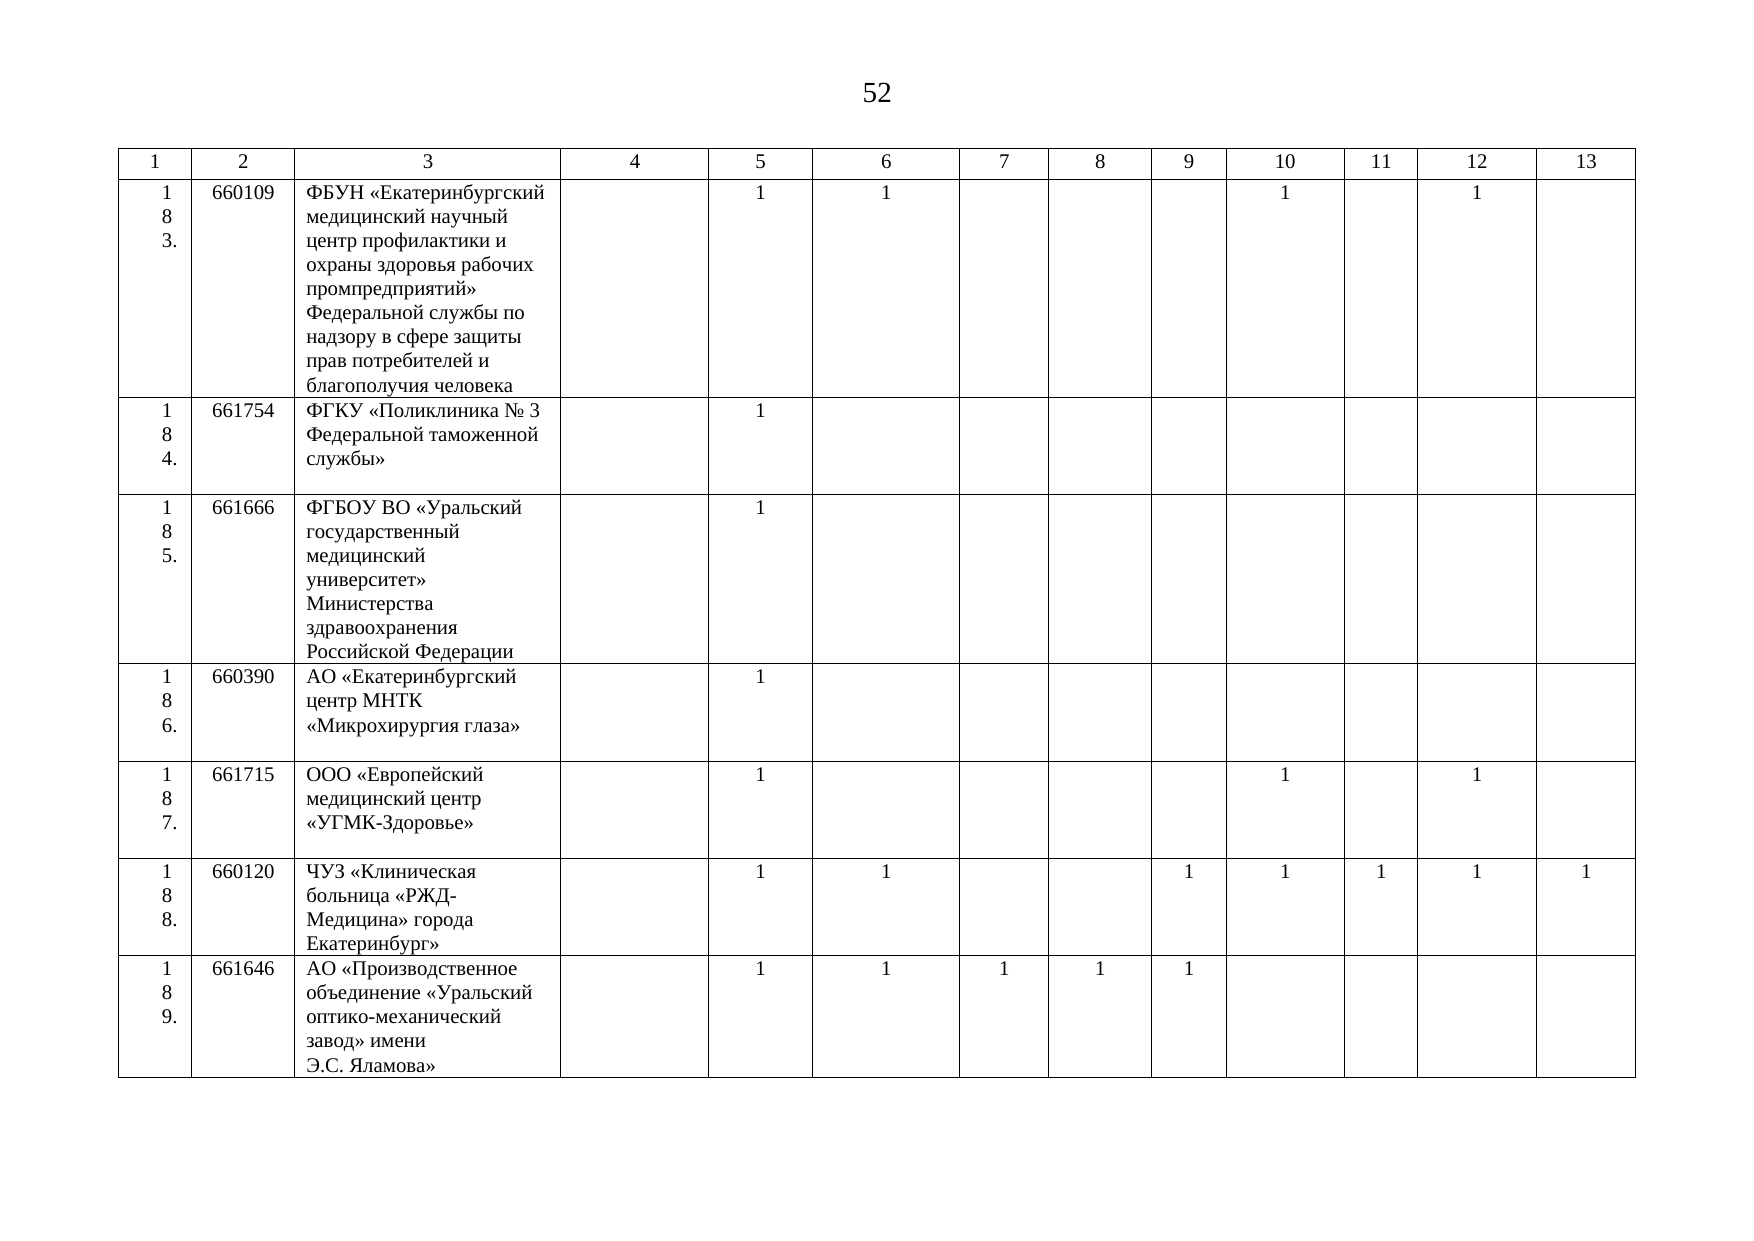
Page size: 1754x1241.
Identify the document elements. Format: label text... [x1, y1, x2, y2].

table_cell [1049, 180, 1151, 397]
table_cell [960, 762, 1048, 858]
table_header 12 [1418, 149, 1536, 179]
table_cell ФГБОУ ВО «Уральский государственный медицинский университет» Министерства здравоохранения Российской Федерации [295, 495, 560, 663]
table_cell [119, 762, 191, 858]
table_header 9 [1152, 149, 1226, 179]
table_cell ФГКУ «Поликлиника № 3 Федеральной таможенной службы» [295, 398, 560, 494]
table_cell [813, 495, 959, 663]
table_cell 661666 [192, 495, 294, 663]
table_header 4 [561, 149, 708, 179]
table_cell 1 [709, 495, 812, 663]
table_cell 1 [1152, 956, 1226, 1077]
table_header 5 [709, 149, 812, 179]
table_cell [1049, 762, 1151, 858]
table_cell [119, 180, 191, 397]
table_header 3 [295, 149, 560, 179]
table_cell 660109 [192, 180, 294, 397]
table_cell 1 [1345, 859, 1417, 955]
table_cell 1 [1537, 859, 1635, 955]
table_cell [1152, 398, 1226, 494]
table_cell [1227, 664, 1344, 761]
table_cell 1 [1418, 762, 1536, 858]
table_cell [561, 762, 708, 858]
table_cell [1227, 956, 1344, 1077]
table_header 6 [813, 149, 959, 179]
table_cell [1345, 762, 1417, 858]
table_cell 1 [709, 859, 812, 955]
table_cell [1345, 180, 1417, 397]
table_cell [1152, 664, 1226, 761]
table_header 8 [1049, 149, 1151, 179]
table_cell [1345, 956, 1417, 1077]
table_cell [1418, 664, 1536, 761]
table_header 10 [1227, 149, 1344, 179]
table_cell 1 [1049, 956, 1151, 1077]
table_cell [1537, 956, 1635, 1077]
table_cell [119, 664, 191, 761]
table_cell [561, 398, 708, 494]
table_cell 660390 [192, 664, 294, 761]
table_cell 1 [709, 762, 812, 858]
table_cell 1 [709, 956, 812, 1077]
table_cell [1049, 664, 1151, 761]
table_cell [1537, 180, 1635, 397]
table_cell 1 [1418, 859, 1536, 955]
table_cell [1227, 398, 1344, 494]
table_header 11 [1345, 149, 1417, 179]
table_cell [561, 859, 708, 955]
table_cell 1 [1227, 180, 1344, 397]
table_cell 1 [1227, 859, 1344, 955]
table_cell 1 [1418, 180, 1536, 397]
table_cell [1152, 762, 1226, 858]
table_cell [1418, 398, 1536, 494]
table_cell [1049, 859, 1151, 955]
table_cell [561, 180, 708, 397]
table_cell [1537, 398, 1635, 494]
table_cell 1 [813, 956, 959, 1077]
table_cell 1 [813, 859, 959, 955]
table_cell [1537, 664, 1635, 761]
table_cell 661715 [192, 762, 294, 858]
table_cell [561, 956, 708, 1077]
table_cell [119, 859, 191, 955]
table_cell [1152, 180, 1226, 397]
table_cell АО «Производственное объединение «Уральский оптико-механический завод» имени Э.С. Яламова» [295, 956, 560, 1077]
table_cell [1345, 664, 1417, 761]
table_cell 1 [813, 180, 959, 397]
table_cell ЧУЗ «Клиническая больница «РЖД-Медицина» города Екатеринбург» [295, 859, 560, 955]
table_cell [561, 664, 708, 761]
table_cell [813, 398, 959, 494]
table_cell [561, 495, 708, 663]
table_cell 1 [709, 180, 812, 397]
table_cell [1152, 495, 1226, 663]
table_cell [813, 762, 959, 858]
table_cell ООО «Европейский медицинский центр «УГМК-Здоровье» [295, 762, 560, 858]
table_cell [1345, 495, 1417, 663]
table_cell [119, 956, 191, 1077]
table_cell 1 [709, 398, 812, 494]
table_cell 1 [1227, 762, 1344, 858]
table_cell 661754 [192, 398, 294, 494]
table_cell 1 [960, 956, 1048, 1077]
table_cell 1 [1152, 859, 1226, 955]
table_header 2 [192, 149, 294, 179]
table_cell [960, 859, 1048, 955]
table_cell 1 [709, 664, 812, 761]
table_cell [1227, 495, 1344, 663]
table_cell АО «Екатеринбургский центр МНТК «Микрохирургия глаза» [295, 664, 560, 761]
table_cell [960, 398, 1048, 494]
table_cell [1418, 956, 1536, 1077]
table_header 7 [960, 149, 1048, 179]
table_cell [1049, 398, 1151, 494]
table_header 1 [119, 149, 191, 179]
table_cell [960, 495, 1048, 663]
table_header 13 [1537, 149, 1635, 179]
table_cell [960, 664, 1048, 761]
table_cell 661646 [192, 956, 294, 1077]
table_cell [1537, 762, 1635, 858]
table_cell [813, 664, 959, 761]
table_cell [960, 180, 1048, 397]
table_cell 660120 [192, 859, 294, 955]
table_cell [119, 398, 191, 494]
table_cell [1049, 495, 1151, 663]
table_cell [1537, 495, 1635, 663]
table_cell ФБУН «Екатеринбургский медицинский научный центр профилактики и охраны здоровья рабочих промпредприятий» Федеральной службы по надзору в сфере защиты прав потребителей и благополучия человека [295, 180, 560, 397]
table_cell [1345, 398, 1417, 494]
table_cell [119, 495, 191, 663]
table_cell [1418, 495, 1536, 663]
